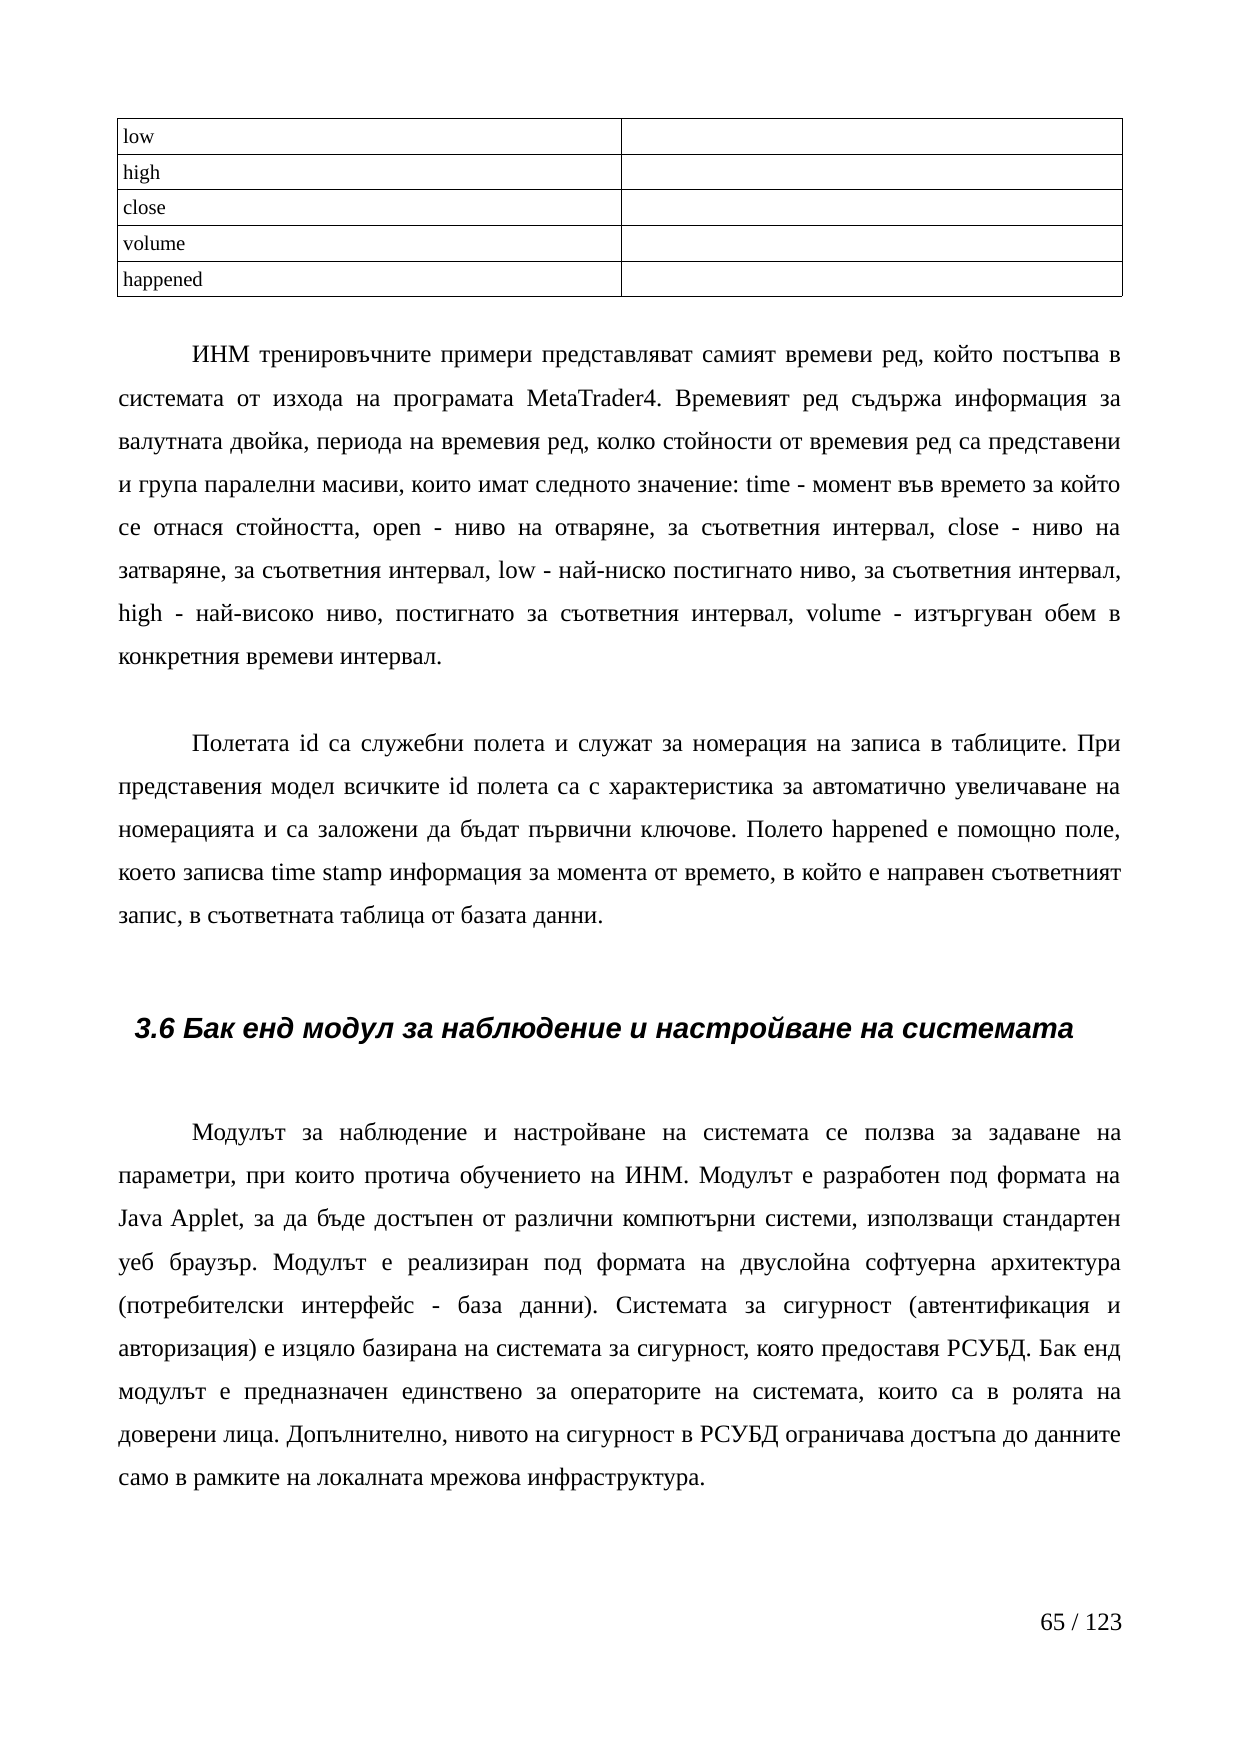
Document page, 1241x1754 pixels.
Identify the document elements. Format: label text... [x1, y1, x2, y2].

table_cell [622, 155, 1122, 189]
table_cell happened [118, 262, 621, 296]
table_cell [622, 119, 1122, 154]
table_cell [622, 262, 1122, 296]
text Полетата id са служебни полета и служат за номерация на записа в таблиците. При представения модел всичките id полета са с характеристика за автоматично увеличаване на номерацията и са заложени да бъдат първични ключове. Полето happened е помощно поле, което записва time stamp информация за момента от времето, в който е направен съответният запис, в съответната таблица от базата данни. [118, 728, 1122, 929]
table_cell volume [118, 226, 621, 261]
table_cell low [118, 119, 621, 154]
table_cell [622, 190, 1122, 225]
table_cell close [118, 190, 621, 225]
text Модулът за наблюдение и настройване на системата се ползва за задаване на параметри, при които протича обучението на ИНМ. Модулът е разработен под формата на Java Applet, за да бъде достъпен от различни компютърни системи, използващи стандартен уеб браузър. Модулът е реализиран под формата на двуслойна софтуерна архитектура (потребителски интерфейс - база данни). Системата за сигурност (автентификация и авторизация) е изцяло базирана на системата за сигурност, която предоставя РСУБД. Бак енд модулът е предназначен единствено за операторите на системата, които са в ролята на доверени лица. Допълнително, нивото на сигурност в РСУБД ограничава достъпа до данните само в рамките на локалната мрежова инфраструктура. [118, 1117, 1122, 1491]
table_cell high [118, 155, 621, 189]
subtitle 3.6 Бак енд модул за наблюдение и настройване на системата [118, 1011, 1122, 1045]
table_cell [622, 226, 1122, 261]
text ИНМ тренировъчните примери представляват самият времеви ред, който постъпва в системата от изхода на програмата MetaTrader4. Времевият ред съдържа информация за валутната двойка, периода на времевия ред, колко стойности от времевия ред са представени и група паралелни масиви, които имат следното значение: time - момент във времето за който се отнася стойността, open - ниво на отваряне, за съответния интервал, close - ниво на затваряне, за съответния интервал, low - най-ниско постигнато ниво, за съответния интервал, high ­- най-високо ниво, постигнато за съответния интервал, volume - изтъргуван обем в конкретния времеви интервал. [118, 339, 1122, 670]
